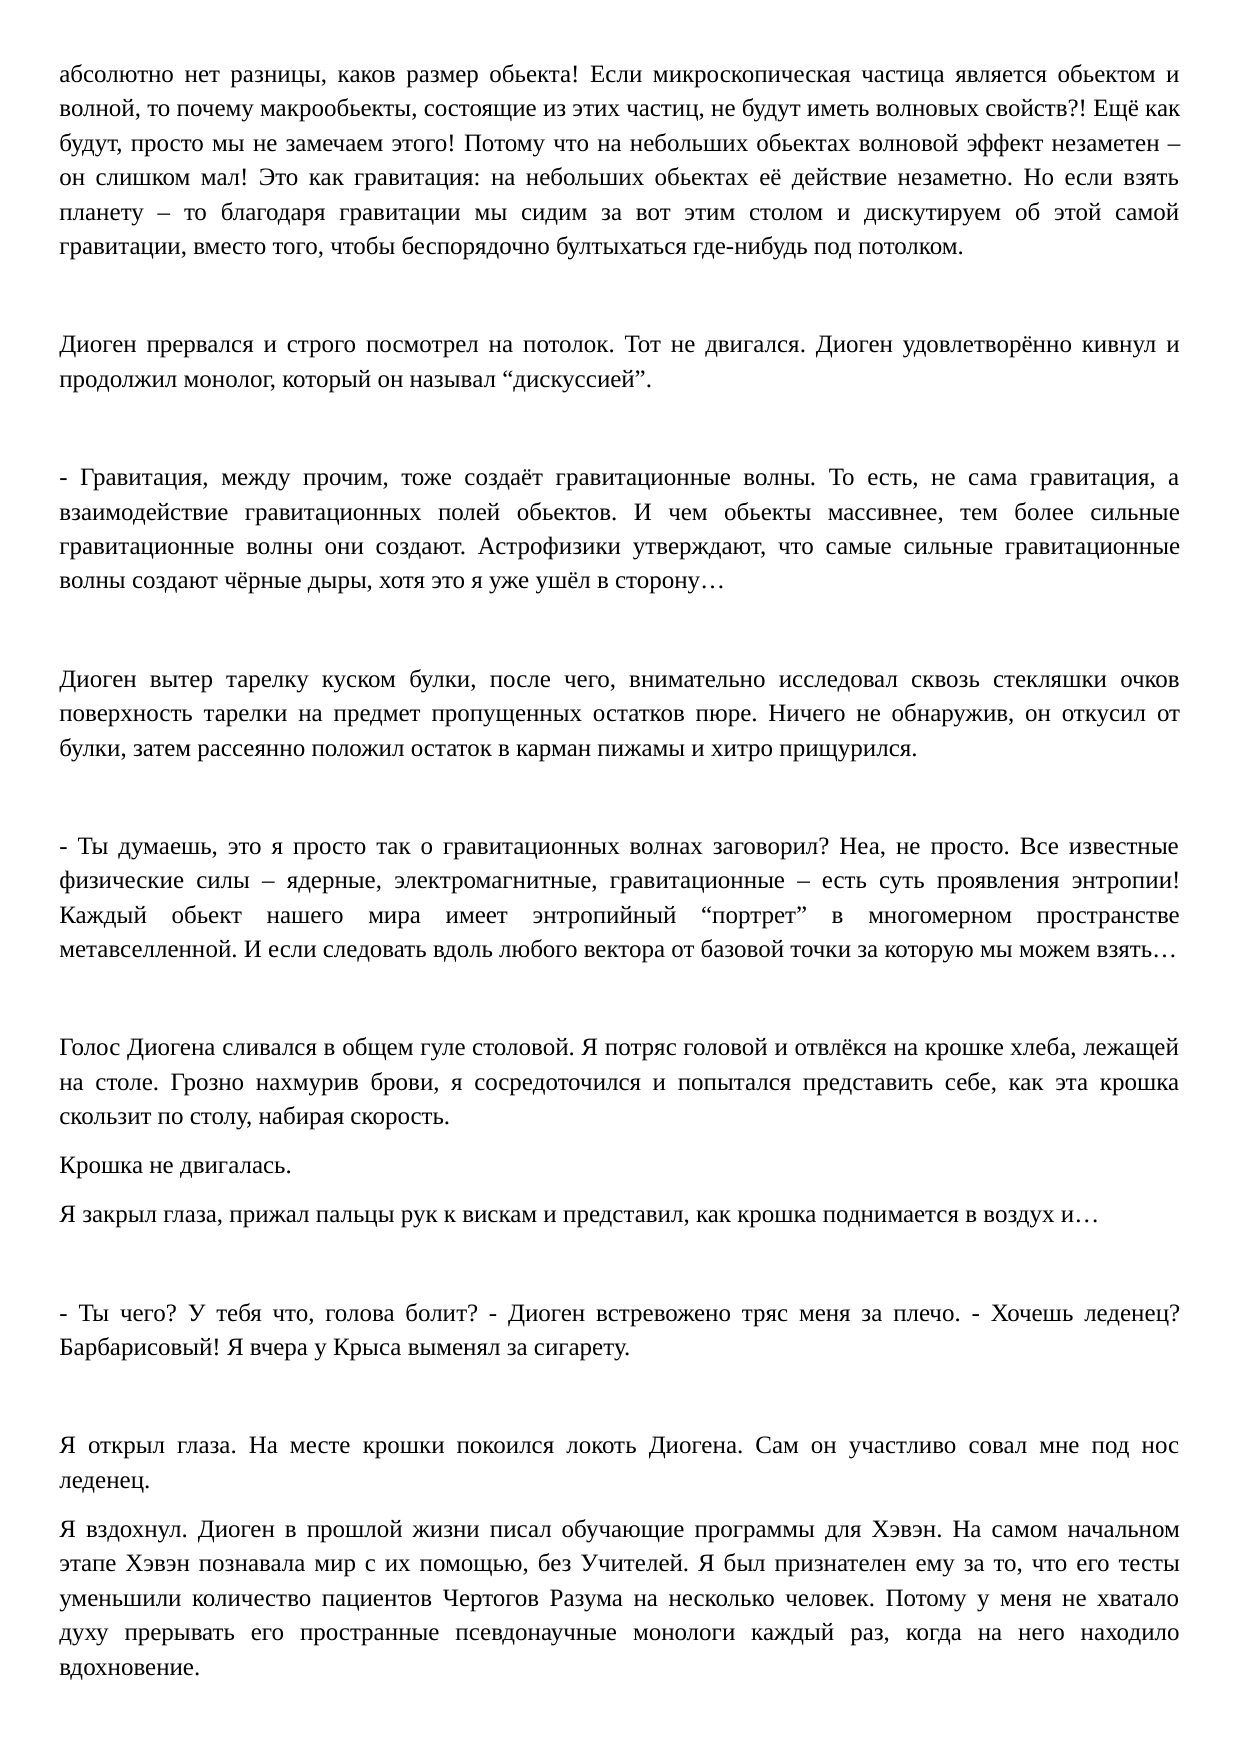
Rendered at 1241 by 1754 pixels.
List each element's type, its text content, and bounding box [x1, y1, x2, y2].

text абсолютно нет разницы, каков размер обьекта! Если микроскопическая частица является обьектом и волной, то почему макрообьекты, состоящие из этих частиц, не будут иметь волновых свойств?! Ещё как будут, просто мы не замечаем этого! Потому что на небольших обьектах волновой эффект незаметен – он слишком мал! Это как гравитация: на небольших обьектах её действие незаметно. Но если взять планету – то благодаря гравитации мы сидим за вот этим столом и дискутируем об этой самой гравитации, вместо того, чтобы беспорядочно бултыхаться где-нибудь под потолком. [59, 59, 1181, 260]
text Крошка не двигалась. [59, 1150, 1181, 1179]
text Я закрыл глаза, прижал пальцы рук к вискам и представил, как крошка поднимается в воздух и… [59, 1199, 1181, 1228]
text - Ты чего? У тебя что, голова болит? - Диоген встревожено тряс меня за плечо. - Хочешь леденец? Барбарисовый! Я вчера у Крыса выменял за сигарету. [59, 1298, 1181, 1361]
text - Гравитация, между прочим, тоже создаёт гравитационные волны. То есть, не сама гравитация, а взаимодействие гравитационных полей обьектов. И чем обьекты массивнее, тем более сильные гравитационные волны они создают. Астрофизики утверждают, что самые сильные гравитационные волны создают чёрные дыры, хотя это я уже ушёл в сторону… [59, 462, 1181, 594]
text - Ты думаешь, это я просто так о гравитационных волнах заговорил? Неа, не просто. Все известные физические силы – ядерные, электромагнитные, гравитационные – есть суть проявления энтропии! Каждый обьект нашего мира имеет энтропийный “портрет” в многомерном пространстве метавселленной. И если следовать вдоль любого вектора от базовой точки за которую мы можем взять… [59, 831, 1181, 963]
text Я вздохнул. Диоген в прошлой жизни писал обучающие программы для Хэвэн. На самом начальном этапе Хэвэн познавала мир с их помощью, без Учителей. Я был признателен ему за то, что его тесты уменьшили количество пациентов Чертогов Разума на несколько человек. Потому у меня не хватало духу прерывать его пространные псевдонаучные монологи каждый раз, когда на него находило вдохновение. [59, 1514, 1181, 1680]
text Диоген вытер тарелку куском булки, после чего, внимательно исследовал сквозь стекляшки очков поверхность тарелки на предмет пропущенных остатков пюре. Ничего не обнаружив, он откусил от булки, затем рассеянно положил остаток в карман пижамы и хитро прищурился. [59, 664, 1181, 761]
text Диоген прервался и строго посмотрел на потолок. Тот не двигался. Диоген удовлетворённо кивнул и продолжил монолог, который он называл “дискуссией”. [59, 329, 1181, 393]
text Голос Диогена сливался в общем гуле столовой. Я потряс головой и отвлёкся на крошке хлеба, лежащей на столе. Грозно нахмурив брови, я сосредоточился и попытался представить себе, как эта крошка скользит по столу, набирая скорость. [59, 1032, 1181, 1130]
text Я открыл глаза. На месте крошки покоился локоть Диогена. Сам он участливо совал мне под нос леденец. [59, 1430, 1181, 1493]
